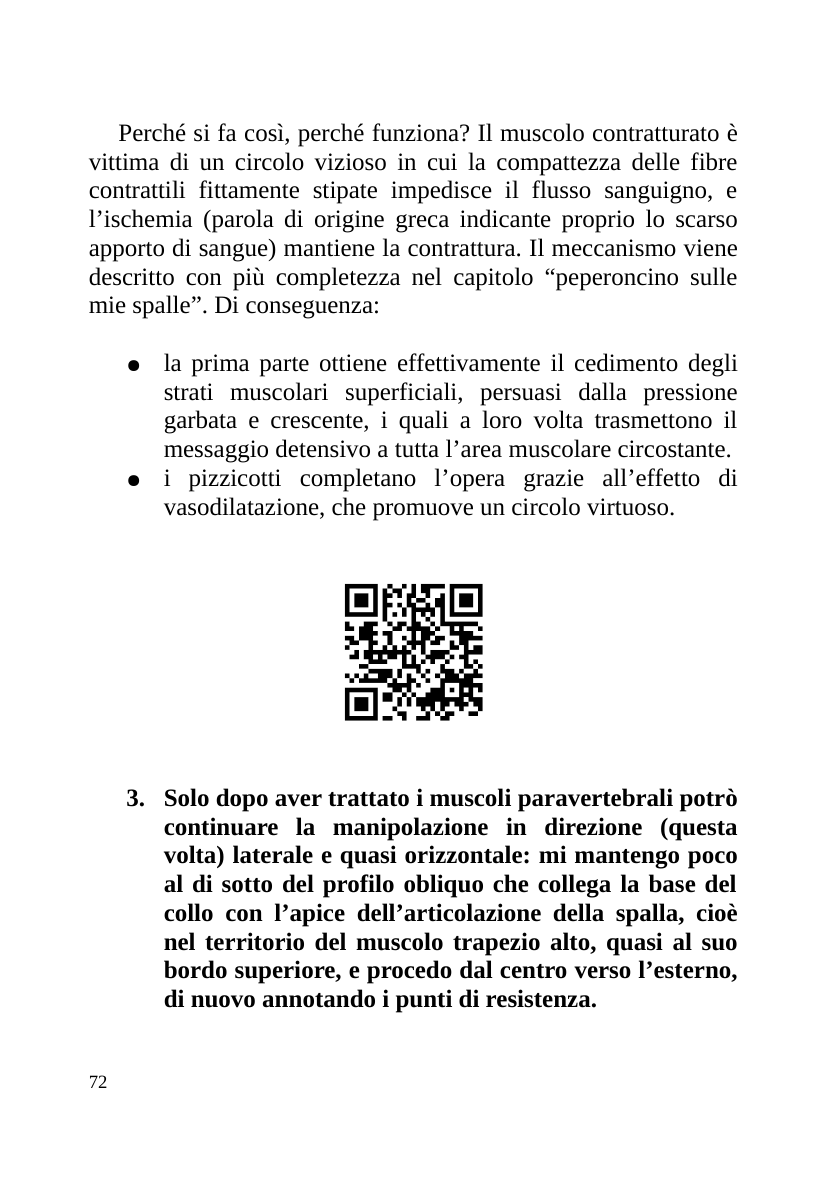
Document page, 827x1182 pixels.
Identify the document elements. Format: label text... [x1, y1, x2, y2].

picture [339, 578, 488, 726]
list Solo dopo aver trattato i muscoli paravertebrali potrò continuare la manipolazione in direzione (questa volta) laterale e quasi orizzontale: mi mantengo poco al di sotto del profilo obliquo che collega la base del collo con l’apice dell’articolazione della spalla, cioè nel territorio del muscolo trapezio alto, quasi al suo bordo superiore, e procedo dal centro verso l’esterno, di nuovo annotando i punti di resistenza. [126, 783, 738, 1013]
list la prima parte ottiene effettivamente il cedimento degli strati muscolari superficiali, persuasi dalla pressione garbata e crescente, i quali a loro volta trasmettono il messaggio detensivo a tutta l’area muscolare circostante. [126, 348, 738, 463]
text Perché si fa così, perché funziona? Il muscolo contratturato è vittima di un circolo vizioso in cui la compattezza delle fibre contrattili fittamente stipate impedisce il flusso sanguigno, e l’ischemia (parola di origine greca indicante proprio lo scarso apporto di sangue) mantiene la contrattura. Il meccanismo viene descritto con più completezza nel capitolo “peperoncino sulle mie spalle”. Di conseguenza: [88, 118, 738, 319]
list i pizzicotti completano l’opera grazie all’effetto di vasodilatazione, che promuove un circolo virtuoso. [126, 463, 738, 521]
